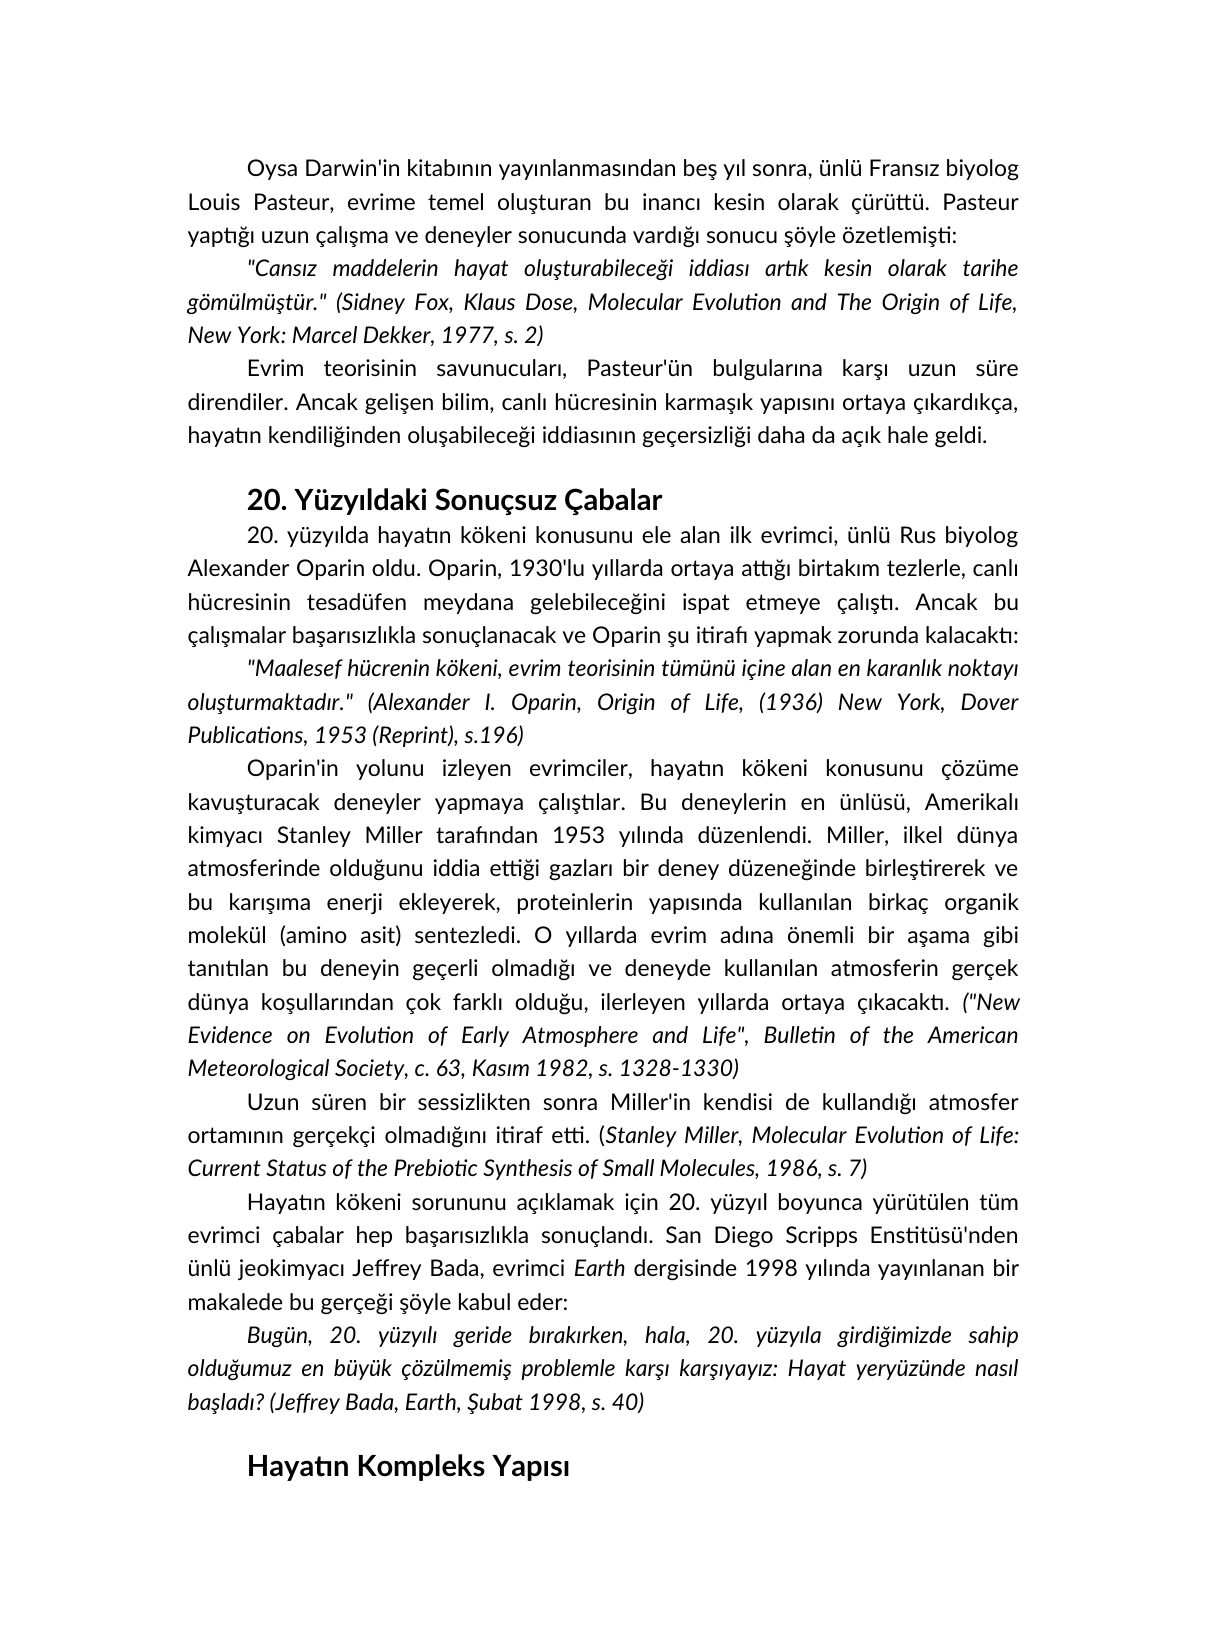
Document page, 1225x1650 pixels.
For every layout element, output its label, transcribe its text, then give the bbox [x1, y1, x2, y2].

text "Cansız maddelerin hayat oluşturabileceği iddiası artık kesin olarak tarihe gömülmüştür." (Sidney Fox, Klaus Dose, Molecular Evolution and The Origin of Life, New York: Marcel Dekker, 1977, s. 2) [187, 250, 1020, 350]
text Hayatın kökeni sorununu açıklamak için 20. yüzyıl boyunca yürütülen tüm evrimci çabalar hep başarısızlıkla sonuçlandı. San Diego Scripps Enstitüsü'nden ünlü jeokimyacı Jeffrey Bada, evrimci Earth dergisinde 1998 yılında yayınlanan bir makalede bu gerçeği şöyle kabul eder: [187, 1183, 1020, 1317]
text 20. Yüzyıldaki Sonuçsuz Çabalar [187, 483, 1020, 517]
text 20. yüzyılda hayatın kökeni konusunu ele alan ilk evrimci, ünlü Rus biyolog Alexander Oparin oldu. Oparin, 1930'lu yıllarda ortaya attığı birtakım tezlerle, canlı hücresinin tesadüfen meydana gelebileceğini ispat etmeye çalıştı. Ancak bu çalışmalar başarısızlıkla sonuçlanacak ve Oparin şu itirafı yapmak zorunda kalacaktı: [187, 517, 1020, 650]
text Bugün, 20. yüzyılı geride bırakırken, hala, 20. yüzyıla girdiğimizde sahip olduğumuz en büyük çözülmemiş problemle karşı karşıyayız: Hayat yeryüzünde nasıl başladı? (Jeffrey Bada, Earth, Şubat 1998, s. 40) [187, 1317, 1020, 1417]
text Oparin'in yolunu izleyen evrimciler, hayatın kökeni konusunu çözüme kavuşturacak deneyler yapmaya çalıştılar. Bu deneylerin en ünlüsü, Amerikalı kimyacı Stanley Miller tarafından 1953 yılında düzenlendi. Miller, ilkel dünya atmosferinde olduğunu iddia ettiği gazları bir deney düzeneğinde birleştirerek ve bu karışıma enerji ekleyerek, proteinlerin yapısında kullanılan birkaç organik molekül (amino asit) sentezledi. O yıllarda evrim adına önemli bir aşama gibi tanıtılan bu deneyin geçerli olmadığı ve deneyde kullanılan atmosferin gerçek dünya koşullarından çok farklı olduğu, ilerleyen yıllarda ortaya çıkacaktı. ("New Evidence on Evolution of Early Atmosphere and Life", Bulletin of the American Meteorological Society, c. 63, Kasım 1982, s. 1328-1330) [187, 750, 1020, 1083]
text Evrim teorisinin savunucuları, Pasteur'ün bulgularına karşı uzun süre direndiler. Ancak gelişen bilim, canlı hücresinin karmaşık yapısını ortaya çıkardıkça, hayatın kendiliğinden oluşabileceği iddiasının geçersizliği daha da açık hale geldi. [187, 350, 1020, 450]
text Uzun süren bir sessizlikten sonra Miller'in kendisi de kullandığı atmosfer ortamının gerçekçi olmadığını itiraf etti. (Stanley Miller, Molecular Evolution of Life: Current Status of the Prebiotic Synthesis of Small Molecules, 1986, s. 7) [187, 1083, 1020, 1183]
text Oysa Darwin'in kitabının yayınlanmasından beş yıl sonra, ünlü Fransız biyolog Louis Pasteur, evrime temel oluşturan bu inancı kesin olarak çürüttü. Pasteur yaptığı uzun çalışma ve deneyler sonucunda vardığı sonucu şöyle özetlemişti: [187, 150, 1020, 250]
text Hayatın Kompleks Yapısı [187, 1450, 1020, 1483]
text "Maalesef hücrenin kökeni, evrim teorisinin tümünü içine alan en karanlık noktayı oluşturmaktadır." (Alexander I. Oparin, Origin of Life, (1936) New York, Dover Publications, 1953 (Reprint), s.196) [187, 650, 1020, 750]
